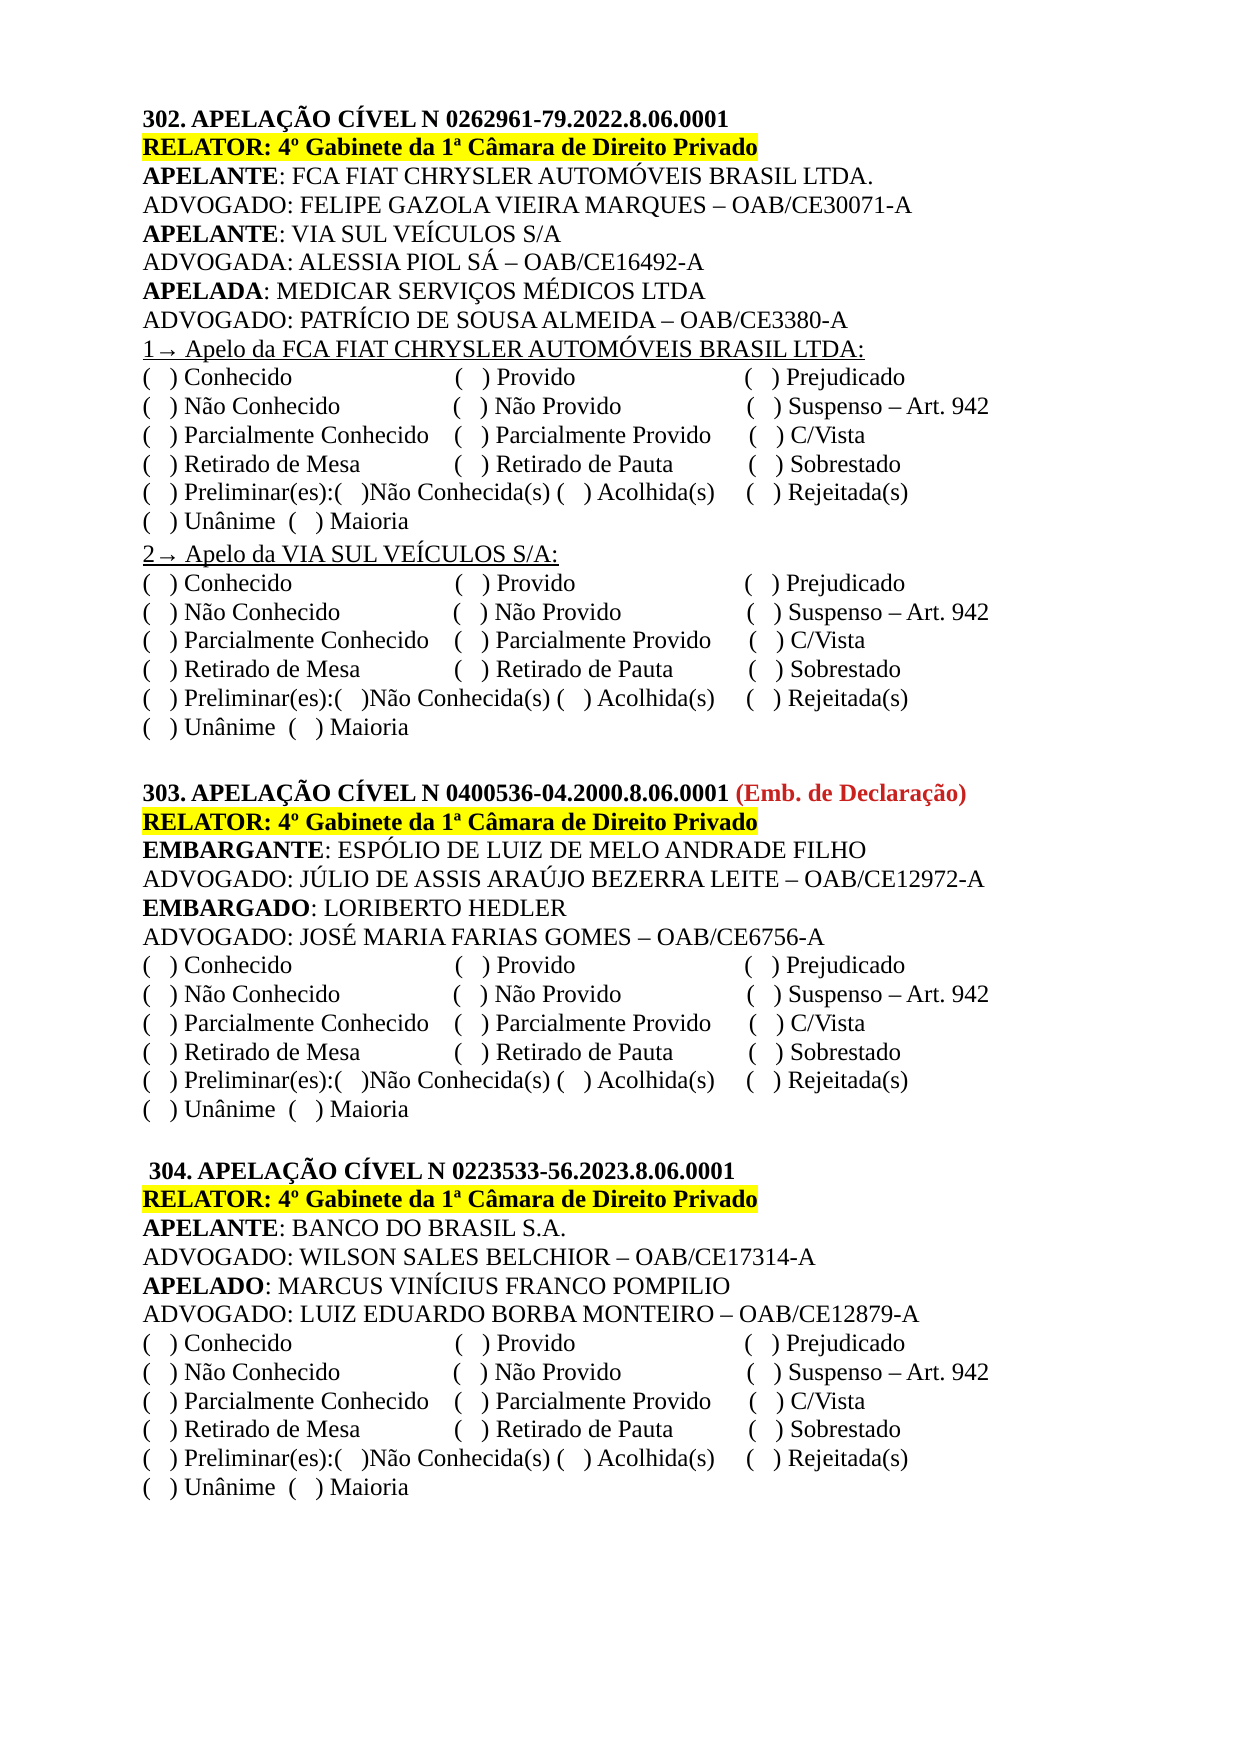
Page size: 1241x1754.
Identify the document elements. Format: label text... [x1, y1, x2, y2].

text ADVOGADA: ALESSIA PIOL SÁ – OAB/CE16492-A [142, 247, 1141, 276]
text ADVOGADO: FELIPE GAZOLA VIEIRA MARQUES – OAB/CE30071-A [142, 190, 1141, 219]
text ( ) Parcialmente Conhecido ( ) Parcialmente Provido ( ) C/Vista [142, 420, 1158, 449]
text ADVOGADO: JÚLIO DE ASSIS ARAÚJO BEZERRA LEITE – OAB/CE12972-A [142, 864, 1141, 893]
text ( ) Parcialmente Conhecido ( ) Parcialmente Provido ( ) C/Vista [142, 1008, 1158, 1037]
text ( ) Retirado de Mesa ( ) Retirado de Pauta ( ) Sobrestado [142, 449, 1158, 477]
text ( ) Unânime ( ) Maioria [142, 506, 1141, 535]
text ( ) Não Conhecido ( ) Não Provido ( ) Suspenso – Art. 942 [142, 979, 1158, 1008]
text RELATOR: 4º Gabinete da 1ª Câmara de Direito Privado [142, 807, 1141, 835]
text ADVOGADO: JOSÉ MARIA FARIAS GOMES – OAB/CE6756-A [142, 922, 1141, 950]
text ADVOGADO: WILSON SALES BELCHIOR – OAB/CE17314-A [142, 1242, 1141, 1271]
text 302. APELAÇÃO CÍVEL N 0262961-79.2022.8.06.0001 [142, 104, 1141, 132]
text ( ) Preliminar(es):( )Não Conhecida(s) ( ) Acolhida(s) ( ) Rejeitada(s) [142, 683, 1158, 712]
text ADVOGADO: LUIZ EDUARDO BORBA MONTEIRO – OAB/CE12879-A [142, 1299, 1141, 1328]
text APELADO: MARCUS VINÍCIUS FRANCO POMPILIO [142, 1271, 1141, 1299]
text ( ) Retirado de Mesa ( ) Retirado de Pauta ( ) Sobrestado [142, 654, 1158, 683]
text ( ) Conhecido ( ) Provido ( ) Prejudicado [142, 1328, 1141, 1357]
text ( ) Retirado de Mesa ( ) Retirado de Pauta ( ) Sobrestado [142, 1414, 1158, 1443]
text EMBARGADO: LORIBERTO HEDLER [142, 893, 1141, 922]
text RELATOR: 4º Gabinete da 1ª Câmara de Direito Privado [142, 132, 1141, 161]
text ( ) Conhecido ( ) Provido ( ) Prejudicado [142, 362, 1141, 391]
text 304. APELAÇÃO CÍVEL N 0223533-56.2023.8.06.0001 [142, 1156, 1141, 1184]
text ( ) Parcialmente Conhecido ( ) Parcialmente Provido ( ) C/Vista [142, 1386, 1158, 1414]
text 1→ Apelo da FCA FIAT CHRYSLER AUTOMÓVEIS BRASIL LTDA: [142, 334, 1141, 362]
text ( ) Não Conhecido ( ) Não Provido ( ) Suspenso – Art. 942 [142, 1357, 1158, 1386]
text ( ) Preliminar(es):( )Não Conhecida(s) ( ) Acolhida(s) ( ) Rejeitada(s) [142, 1065, 1158, 1094]
text 2→ Apelo da VIA SUL VEÍCULOS S/A: [142, 539, 1141, 568]
text ( ) Retirado de Mesa ( ) Retirado de Pauta ( ) Sobrestado [142, 1037, 1158, 1065]
text ( ) Conhecido ( ) Provido ( ) Prejudicado [142, 950, 1141, 979]
text APELADA: MEDICAR SERVIÇOS MÉDICOS LTDA [142, 276, 1141, 305]
text ADVOGADO: PATRÍCIO DE SOUSA ALMEIDA – OAB/CE3380-A [142, 305, 1141, 334]
text ( ) Não Conhecido ( ) Não Provido ( ) Suspenso – Art. 942 [142, 597, 1158, 626]
text ( ) Preliminar(es):( )Não Conhecida(s) ( ) Acolhida(s) ( ) Rejeitada(s) [142, 477, 1158, 506]
text ( ) Unânime ( ) Maioria [142, 1094, 1141, 1123]
text APELANTE: VIA SUL VEÍCULOS S/A [142, 219, 1141, 247]
text ( ) Conhecido ( ) Provido ( ) Prejudicado [142, 568, 1141, 597]
text ( ) Unânime ( ) Maioria [142, 712, 1141, 741]
text EMBARGANTE: ESPÓLIO DE LUIZ DE MELO ANDRADE FILHO [142, 835, 1141, 864]
text RELATOR: 4º Gabinete da 1ª Câmara de Direito Privado [142, 1184, 1141, 1213]
text APELANTE: FCA FIAT CHRYSLER AUTOMÓVEIS BRASIL LTDA. [142, 161, 1141, 190]
text ( ) Não Conhecido ( ) Não Provido ( ) Suspenso – Art. 942 [142, 391, 1158, 420]
text ( ) Parcialmente Conhecido ( ) Parcialmente Provido ( ) C/Vista [142, 626, 1158, 654]
text 303. APELAÇÃO CÍVEL N 0400536-04.2000.8.06.0001 (Emb. de Declaração) [142, 778, 1141, 807]
text APELANTE: BANCO DO BRASIL S.A. [142, 1213, 1141, 1242]
text ( ) Unânime ( ) Maioria [142, 1472, 1141, 1501]
text ( ) Preliminar(es):( )Não Conhecida(s) ( ) Acolhida(s) ( ) Rejeitada(s) [142, 1443, 1158, 1472]
